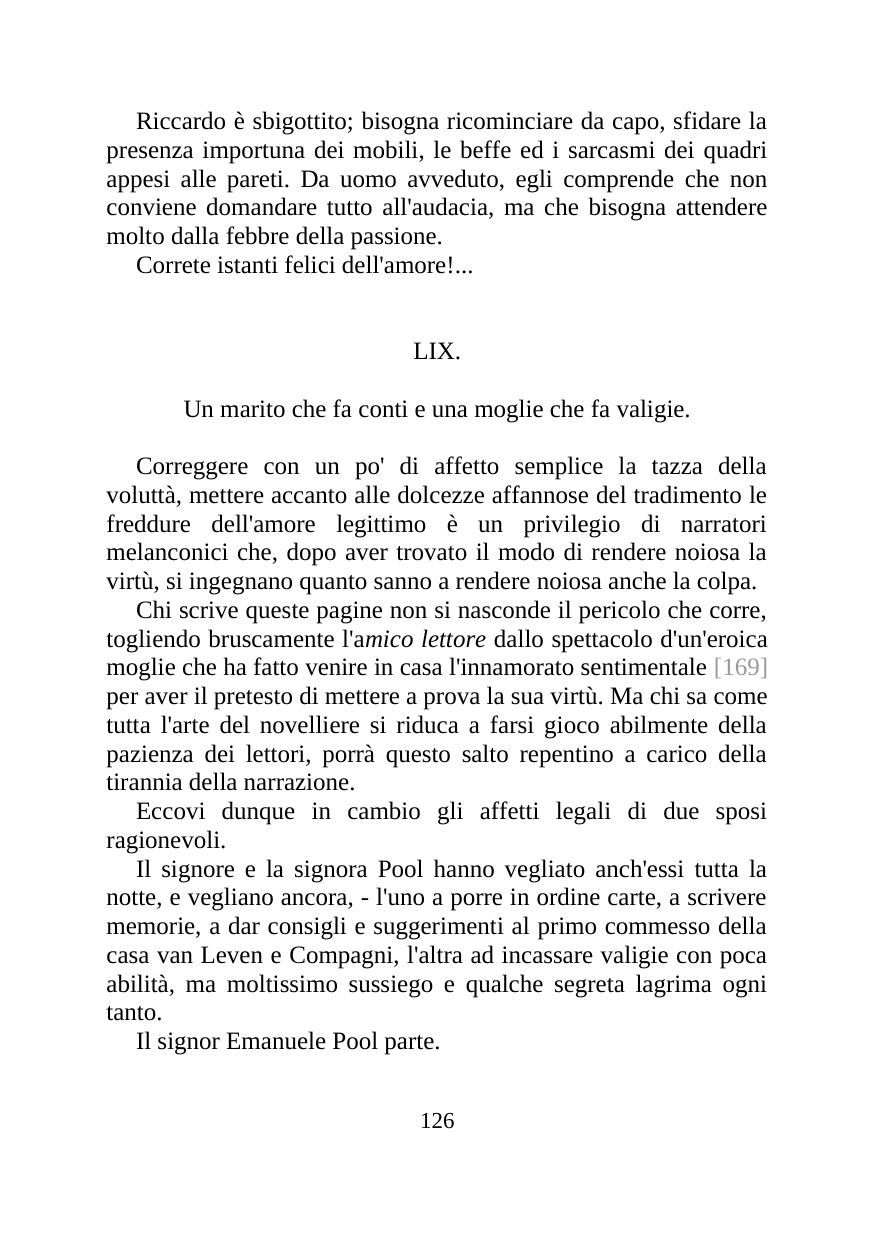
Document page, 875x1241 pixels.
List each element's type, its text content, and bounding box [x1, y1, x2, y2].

text Il signore e la signora Pool hanno vegliato anch'essi tutta la notte, e vegliano ancora, - l'uno a porre in ordine carte, a scrivere memorie, a dar consigli e suggerimenti al primo commesso della casa van Leven e Compagni, l'altra ad incassare valigie con poca abilità, ma moltissimo sussiego e qualche segreta lagrima ogni tanto. [106, 854, 768, 1026]
text Il signor Emanuele Pool parte. [106, 1026, 768, 1055]
text Correte istanti felici dell'amore!... [106, 250, 768, 279]
text Riccardo è sbigottito; bisogna ricominciare da capo, sfidare la presenza importuna dei mobili, le beffe ed i sarcasmi dei quadri appesi alle pareti. Da uomo avveduto, egli comprende che non conviene domandare tutto all'audacia, ma che bisogna attendere molto dalla febbre della passione. [106, 106, 768, 250]
text Chi scrive queste pagine non si nasconde il pericolo che corre, togliendo bruscamente l'amico lettore dallo spettacolo d'un'eroica moglie che ha fatto venire in casa l'innamorato sentimentale [169] per aver il pretesto di mettere a prova la sua virtù. Ma chi sa come tutta l'arte del novelliere si riduca a farsi gioco abilmente della pazienza dei lettori, porrà questo salto repentino a carico della tirannia della narrazione. [106, 595, 768, 796]
subtitle LIX. [106, 336, 768, 365]
text Eccovi dunque in cambio gli affetti legali di due sposi ragionevoli. [106, 796, 768, 854]
text Correggere con un po' di affetto semplice la tazza della voluttà, mettere accanto alle dolcezze affannose del tradimento le freddure dell'amore legittimo è un privilegio di narratori melanconici che, dopo aver trovato il modo di rendere noiosa la virtù, si ingegnano quanto sanno a rendere noiosa anche la colpa. [106, 451, 768, 595]
subtitle Un marito che fa conti e una moglie che fa valigie. [106, 394, 768, 422]
